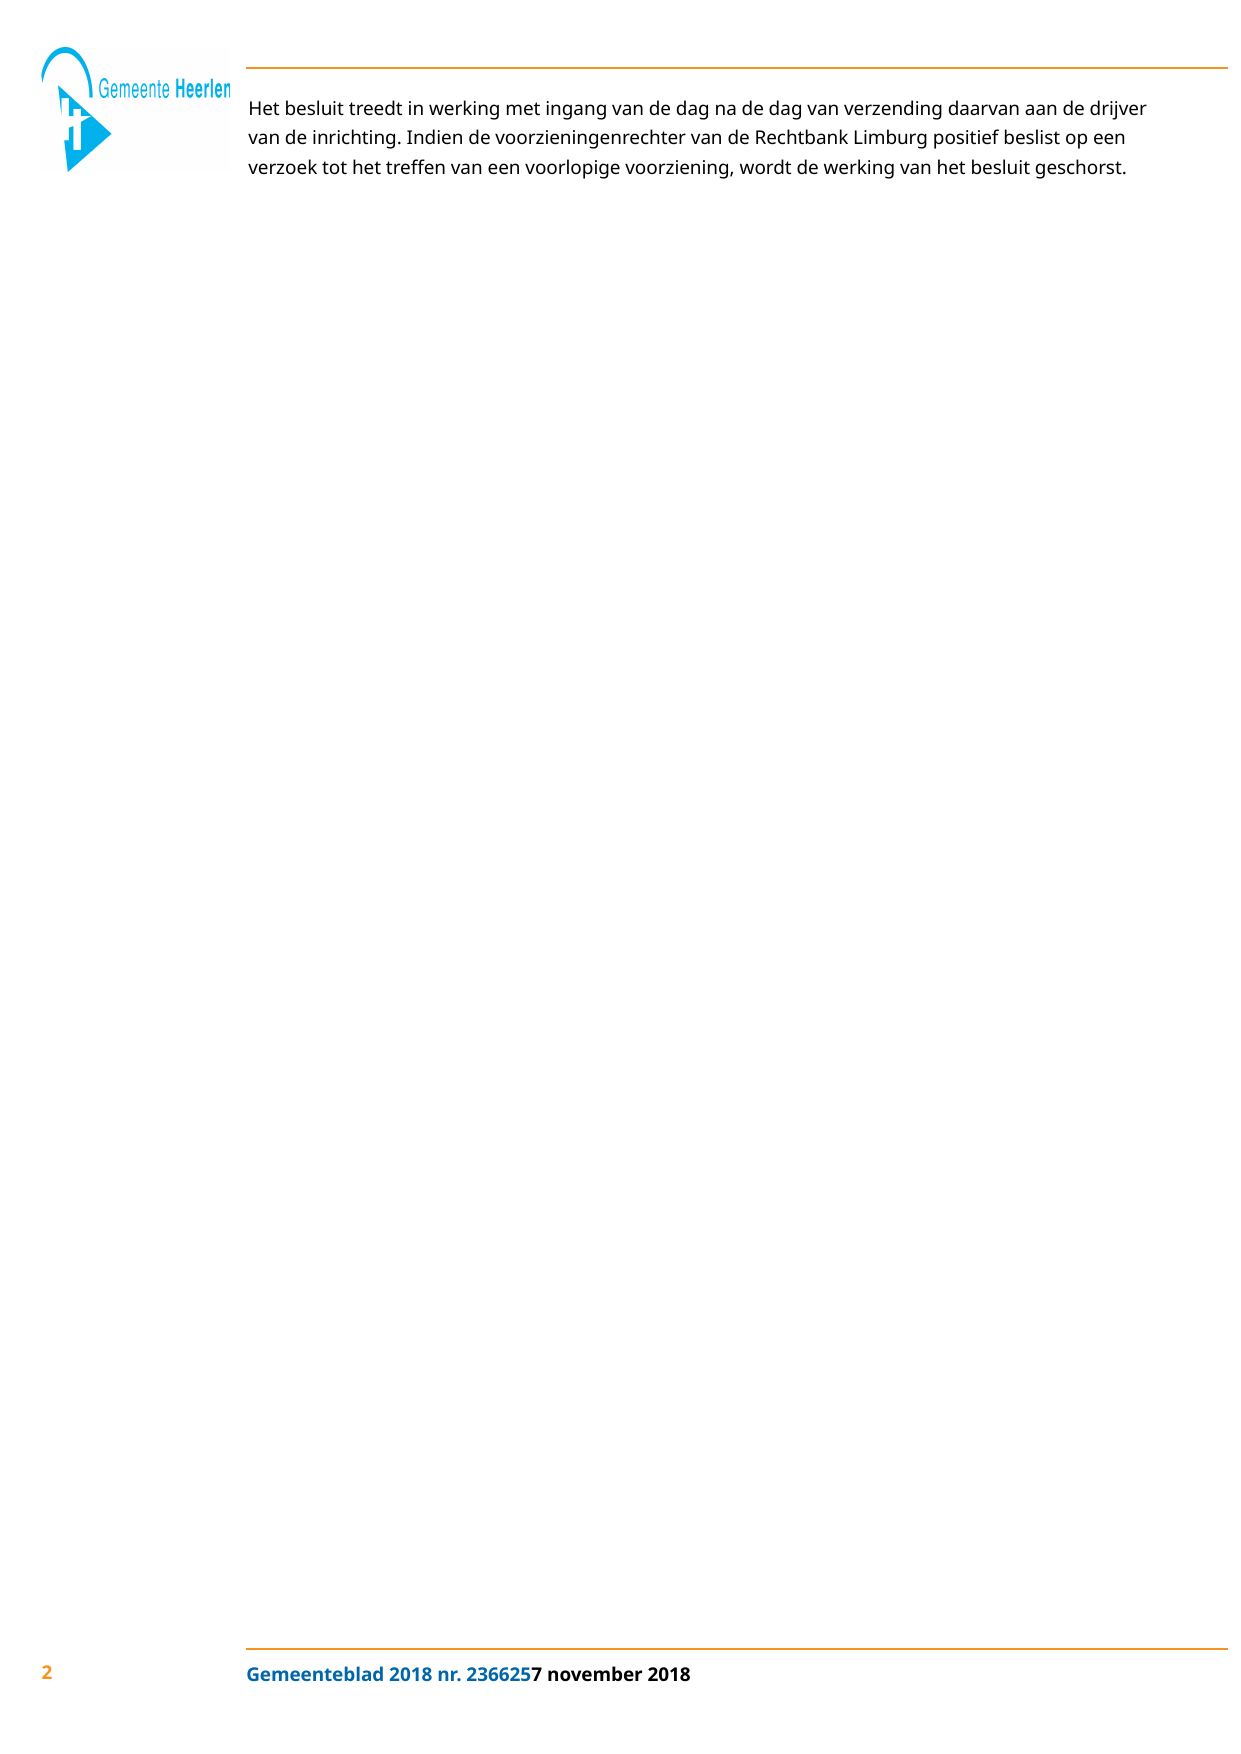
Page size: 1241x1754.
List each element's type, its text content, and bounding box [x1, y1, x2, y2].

picture [41, 47, 58, 70]
text Het besluit treedt in werking met ingang van de dag na de dag van verzending daarvan aan de drijver van de inrichting. Indien de voorzieningenrechter van de Rechtbank Limburg positief beslist op een verzoek tot het treffen van een voorlopige voorziening, wordt de werking van het besluit geschorst. [248, 95, 1152, 180]
picture [41, 47, 231, 172]
